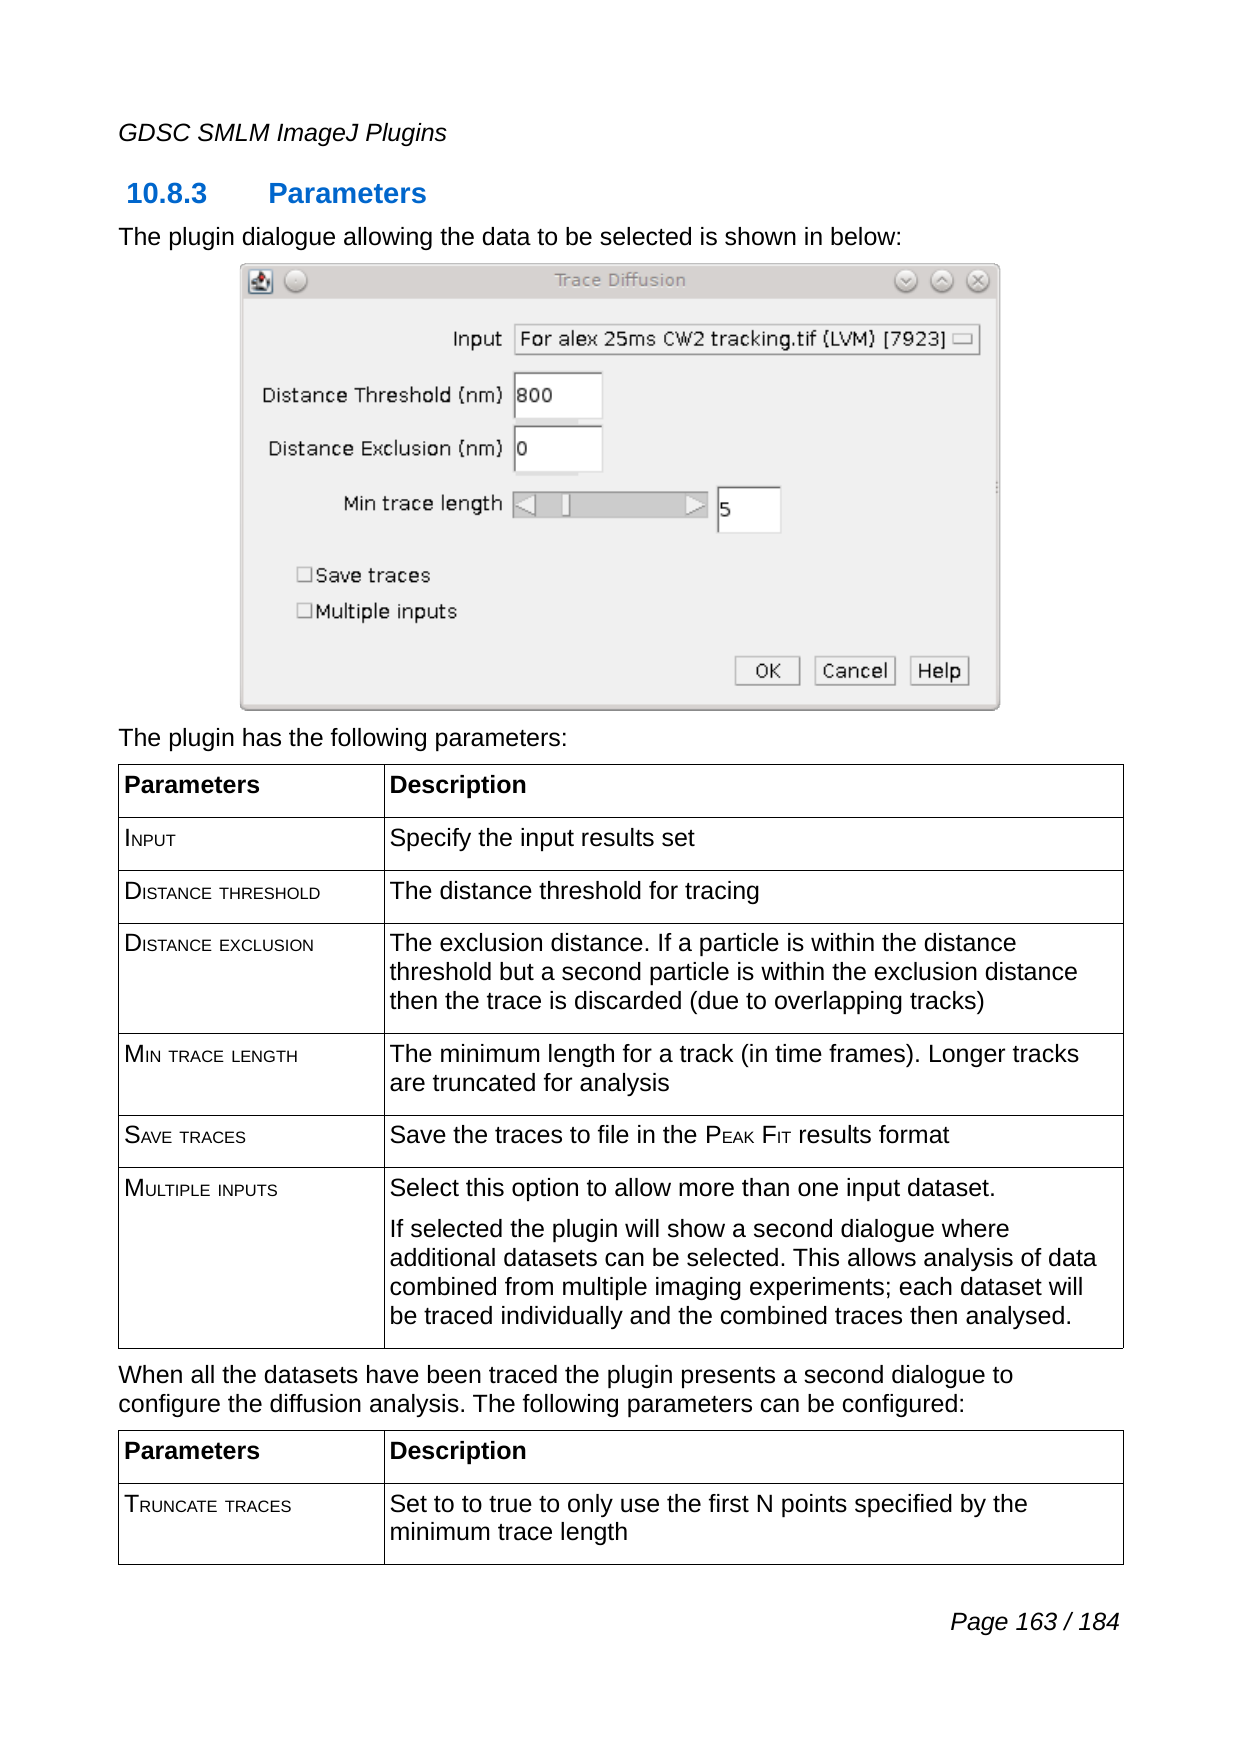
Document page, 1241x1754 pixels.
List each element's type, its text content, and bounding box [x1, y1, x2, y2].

subtitle Parameters [118, 176, 1122, 210]
table_header Parameters [119, 765, 384, 817]
picture [239, 263, 1001, 711]
table_cell Multiple inputs [119, 1168, 384, 1348]
table_cell The exclusion distance. If a particle is within the distance threshold but a second particle is within the exclusion distance then the trace is discarded (due to overlapping tracks) [385, 924, 1123, 1033]
table_header Parameters [119, 1431, 384, 1483]
table_cell The distance threshold for tracing [385, 871, 1123, 923]
table_cell Set to to true to only use the first N points specified by the minimum trace length [385, 1484, 1123, 1564]
table_cell Select this option to allow more than one input dataset. If selected the plugin will show a second dialogue where additional datasets can be selected. This allows analysis of data combined from multiple imaging experiments; each dataset will be traced individually and the combined traces then analysed. [385, 1168, 1123, 1348]
text The plugin dialogue allowing the data to be selected is shown in below: [118, 222, 1122, 251]
table_cell Distance exclusion [119, 924, 384, 1033]
table_cell Save the traces to file in the Peak Fit results format [385, 1116, 1123, 1167]
text When all the datasets have been traced the plugin presents a second dialogue to configure the diffusion analysis. The following parameters can be configured: [118, 1360, 1122, 1418]
table_header Description [385, 765, 1123, 817]
table_cell Specify the input results set [385, 818, 1123, 870]
table_cell The minimum length for a track (in time frames). Longer tracks are truncated for analysis [385, 1034, 1123, 1114]
table_header Description [385, 1431, 1123, 1483]
text The plugin has the following parameters: [118, 723, 1122, 752]
table_cell Min trace length [119, 1034, 384, 1114]
table_cell Save traces [119, 1116, 384, 1167]
table_cell Input [119, 818, 384, 870]
table_cell Truncate traces [119, 1484, 384, 1564]
table_cell Distance threshold [119, 871, 384, 923]
